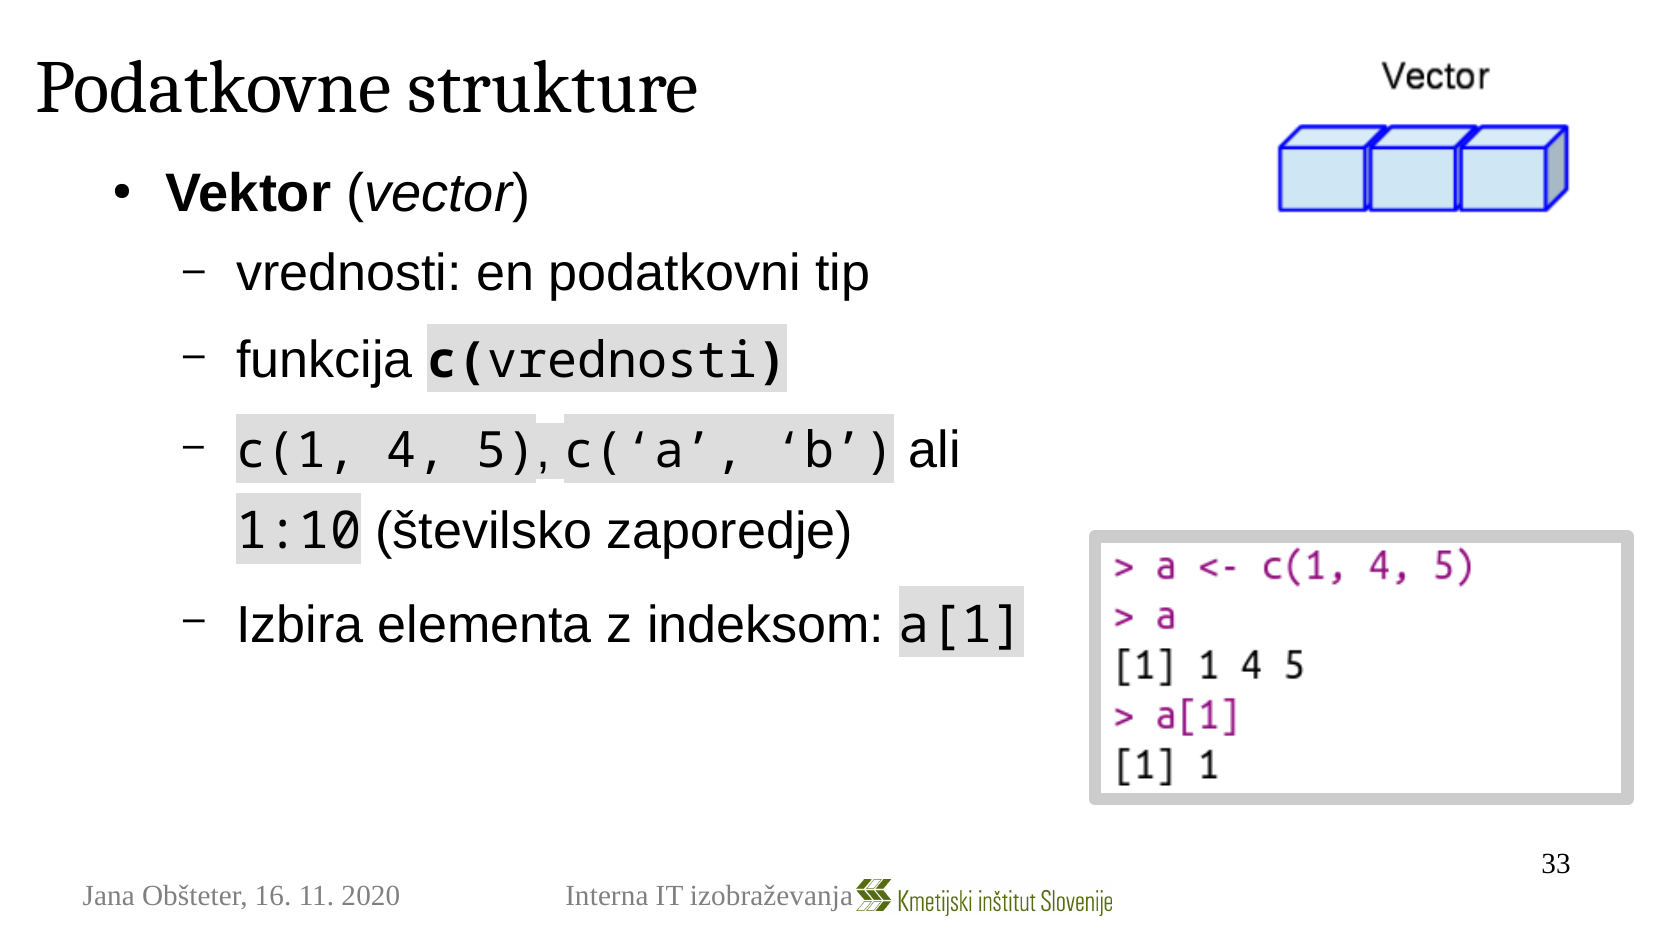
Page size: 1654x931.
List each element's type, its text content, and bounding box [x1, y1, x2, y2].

title Podatkovne strukture [35, 21, 1191, 154]
picture [1101, 542, 1622, 793]
list Vektor (vector) vrednosti: en podatkovni tip funkcija c(vrednosti) c(1, 4, 5), c(‘a’, ‘b’) ali 1:10 (številsko zaporedje) Izbira elementa z indeksom: a[1] [94, 153, 1583, 758]
picture [1191, 10, 1642, 250]
picture [856, 879, 1112, 916]
